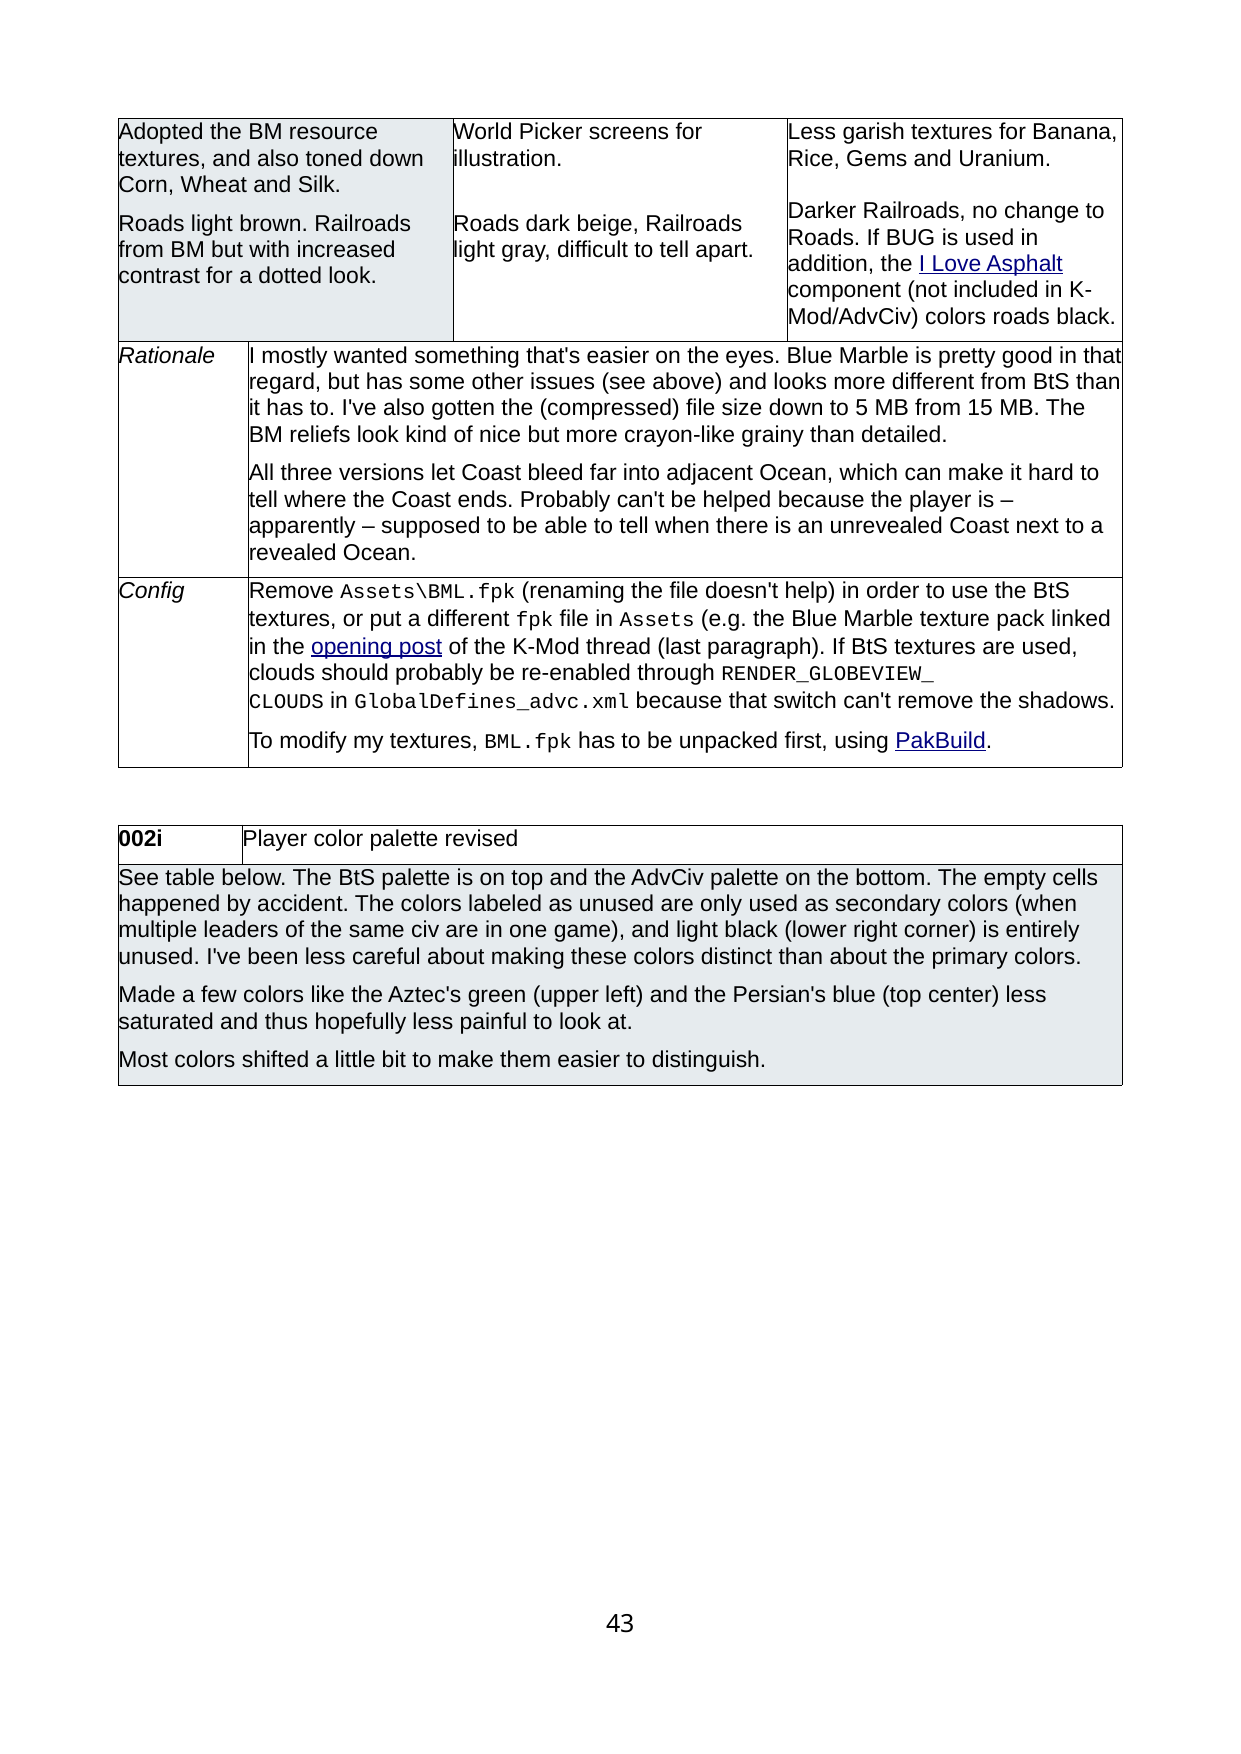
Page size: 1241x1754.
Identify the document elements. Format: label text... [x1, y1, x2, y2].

table_cell Config [119, 578, 248, 767]
table_cell See table below. The BtS palette is on top and the AdvCiv palette on the bottom. The empty cells happened by accident. The colors labeled as unused are only used as secondary colors (when multiple leaders of the same civ are in one game), and light black (lower right corner) is entirely unused. I've been less careful about making these colors distinct than about the primary colors. Made a few colors like the Aztec's green (upper left) and the Persian's blue (top center) less saturated and thus hopefully less painful to look at. Most colors shifted a little bit to make them easier to distinguish. [119, 865, 1122, 1085]
table_header Player color palette revised [243, 826, 1122, 863]
table_header 002i [119, 826, 242, 863]
table_cell Adopted the BM resource textures, and also toned down Corn, Wheat and Silk. Roads light brown. Railroads from BM but with increased contrast for a dotted look. [119, 119, 453, 341]
table_cell Rationale [119, 342, 248, 577]
table_cell Less garish textures for Banana, Rice, Gems and Uranium. Darker Railroads, no change to Roads. If BUG is used in addition, the I Love Asphalt component (not included in K-Mod/AdvCiv) colors roads black. [788, 119, 1122, 341]
table_cell World Picker screens for illustration. Roads dark beige, Railroads light gray, difficult to tell apart. [454, 119, 787, 341]
table_cell Remove Assets\BML.fpk (renaming the file doesn't help) in order to use the BtS textures, or put a different fpk file in Assets (e.g. the Blue Marble texture pack linked in the opening post of the K-Mod thread (last paragraph). If BtS textures are used, clouds should probably be re-enabled through RENDER_GLOBEVIEW_ CLOUDS in GlobalDefines_advc.xml because that switch can't remove the shadows. To modify my textures, BML.fpk has to be unpacked first, using PakBuild. [249, 578, 1122, 767]
table_cell I mostly wanted something that's easier on the eyes. Blue Marble is pretty good in that regard, but has some other issues (see above) and looks more different from BtS than it has to. I've also gotten the (compressed) file size down to 5 MB from 15 MB. The BM reliefs look kind of nice but more crayon-like grainy than detailed. All three versions let Coast bleed far into adjacent Ocean, which can make it hard to tell where the Coast ends. Probably can't be helped because the player is – apparently – supposed to be able to tell when there is an unrevealed Coast next to a revealed Ocean. [249, 342, 1122, 577]
